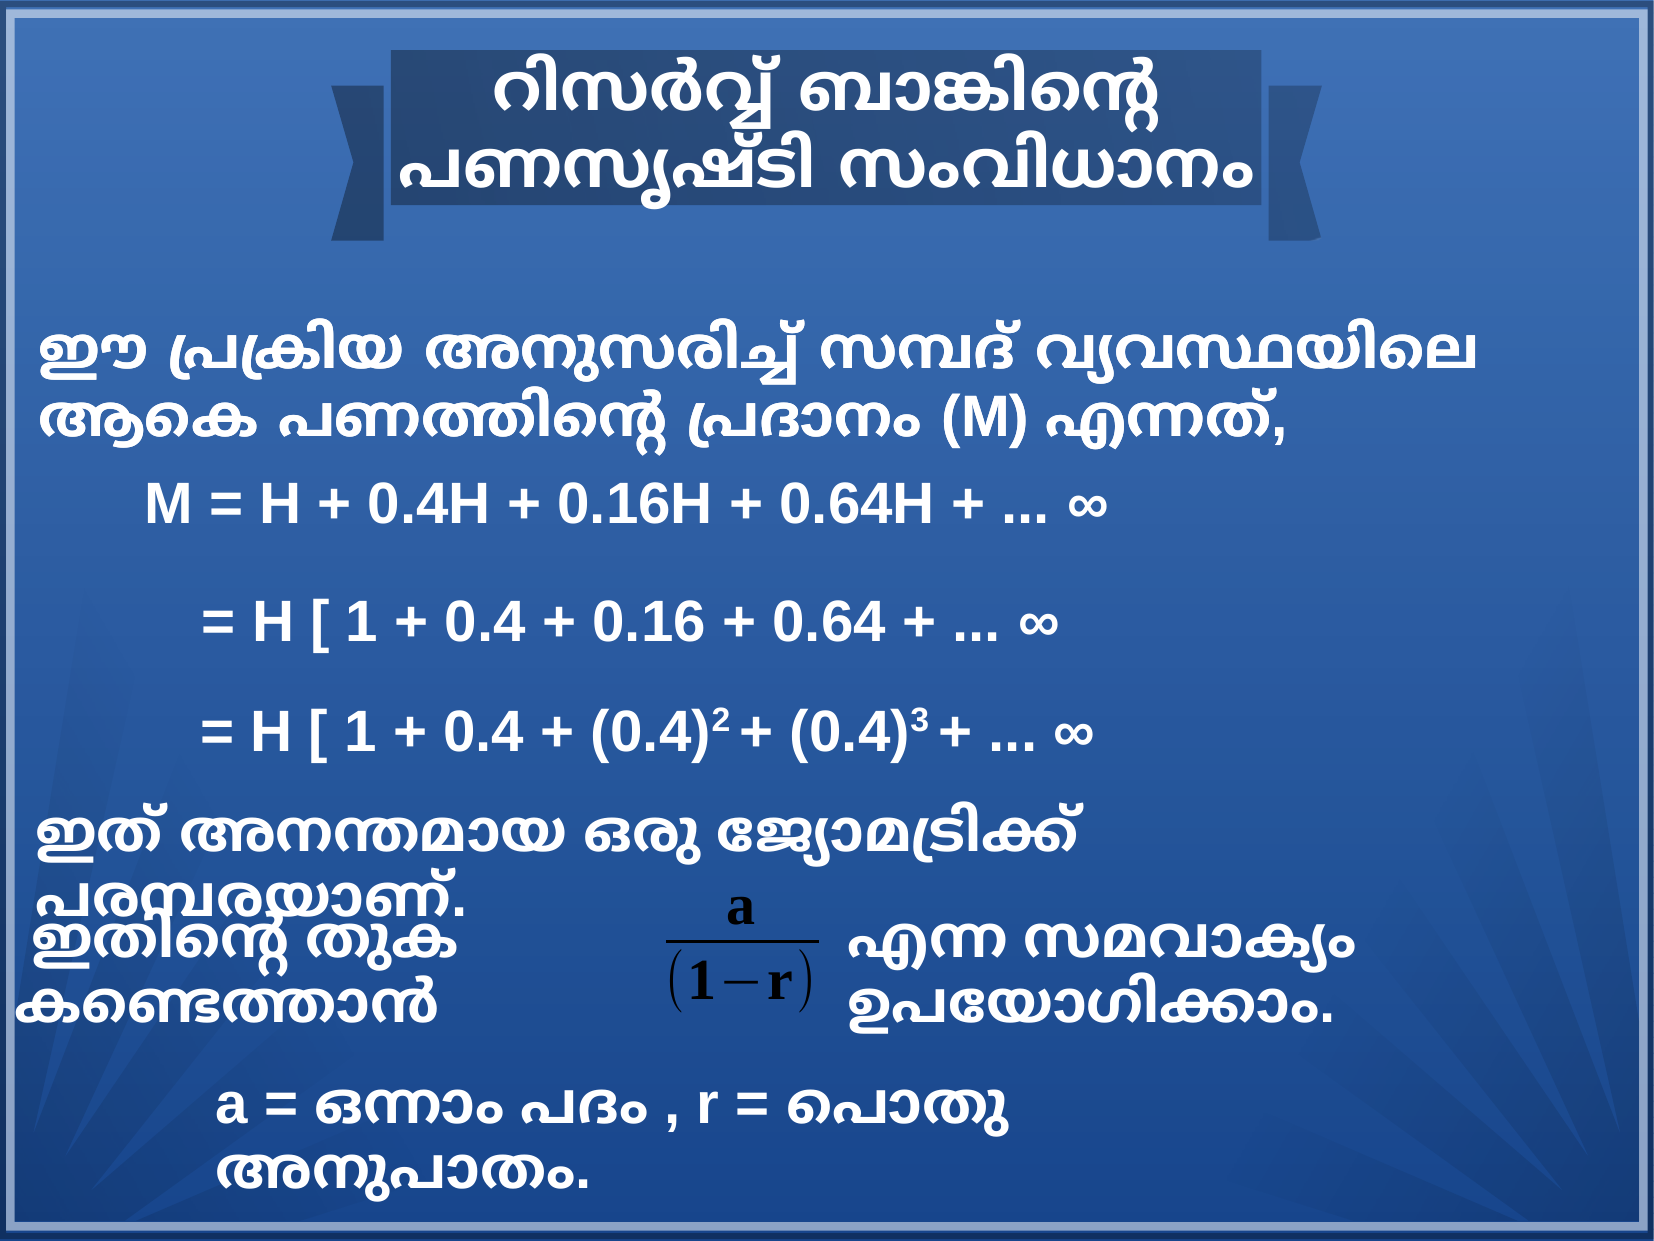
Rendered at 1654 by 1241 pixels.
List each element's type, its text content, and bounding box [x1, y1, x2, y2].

text_box = H [ 1 + 0.4 + 0.16 + 0.64 + ... ∞ [122, 581, 1075, 662]
text_box = H [ 1 + 0.4 + (0.4)2 + (0.4)3 + ... ∞ [120, 690, 1111, 771]
text_box a = ഒന്നാം പദം , r = പൊതു അനുപാതം. [200, 1062, 1133, 1143]
text_box എന്ന സമവാക്യം ഉപയോഗിക്കാം. [832, 897, 1595, 978]
text_box ഇത് അനന്തമായ ഒരു ജ്യോമട്രിക്ക് പരമ്പരയാണ്. [20, 791, 1123, 872]
text_box ഈ പ്രക്രിയ അനുസരിച്ച് സമ്പദ് വ്യവസ്ഥയിലെ ആകെ പണത്തിന്റെ പ്രദാനം (M) എന്നത്, [23, 307, 1630, 458]
chart [656, 873, 827, 1016]
text_box ഇതിന്റെ തുക കണ്ടെത്താൻ [0, 897, 657, 981]
title റിസർവ്വ് ബാങ്കിന്റെ പണസൃഷ്ടി സംവിധാനം [389, 47, 1264, 205]
text_box M = H + 0.4H + 0.16H + 0.64H + ... ∞ [129, 463, 1124, 544]
